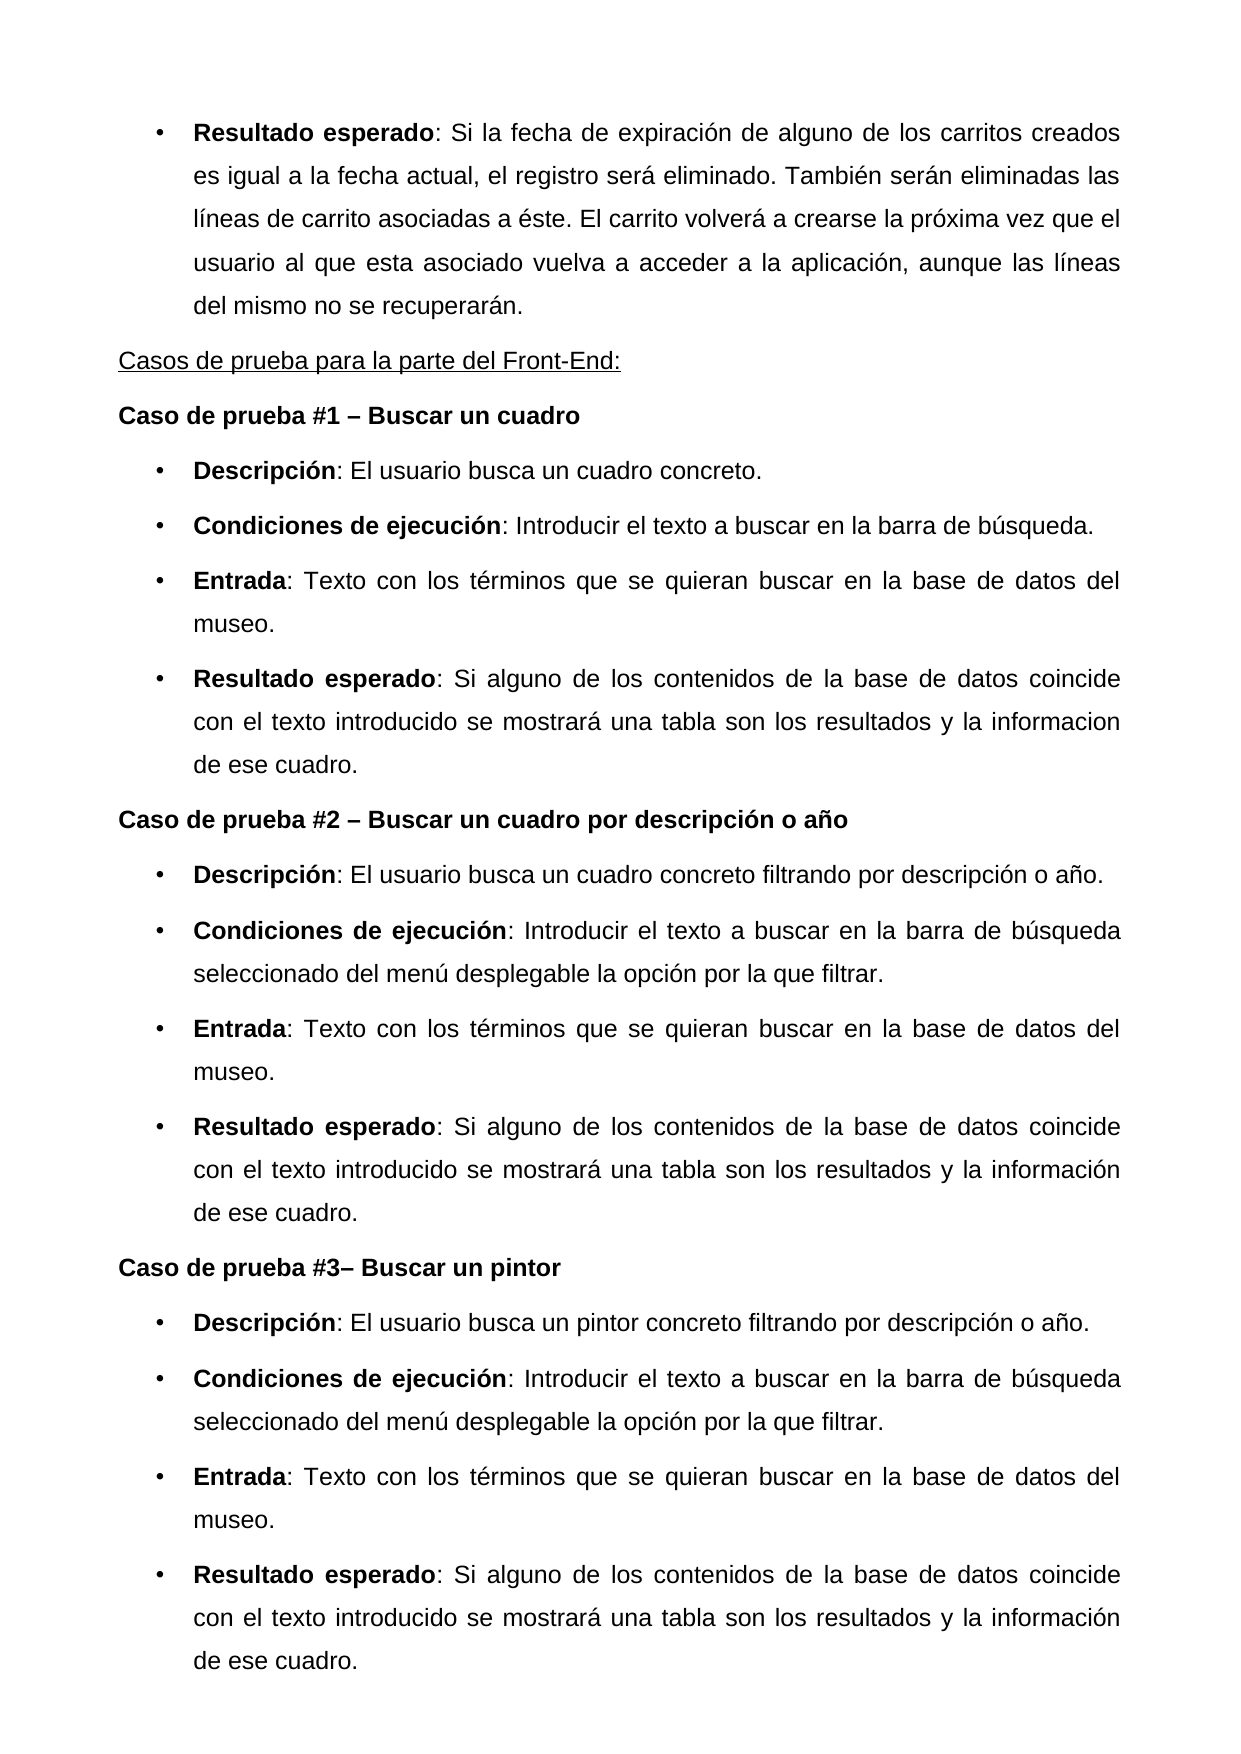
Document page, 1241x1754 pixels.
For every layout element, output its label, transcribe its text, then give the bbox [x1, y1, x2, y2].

list Resultado esperado: Si alguno de los contenidos de la base de datos coincide con el texto introducido se mostrará una tabla son los resultados y la informacion de ese cuadro. [156, 664, 1122, 779]
list Condiciones de ejecución: Introducir el texto a buscar en la barra de búsqueda seleccionado del menú desplegable la opción por la que filtrar. [156, 916, 1122, 988]
list Condiciones de ejecución: Introducir el texto a buscar en la barra de búsqueda seleccionado del menú desplegable la opción por la que filtrar. [156, 1363, 1122, 1436]
list Resultado esperado: Si la fecha de expiración de alguno de los carritos creados es igual a la fecha actual, el registro será eliminado. También serán eliminadas las líneas de carrito asociadas a éste. El carrito volverá a crearse la próxima vez que el usuario al que esta asociado vuelva a acceder a la aplicación, aunque las líneas del mismo no se recuperarán. [156, 118, 1122, 319]
list Resultado esperado: Si alguno de los contenidos de la base de datos coincide con el texto introducido se mostrará una tabla son los resultados y la información de ese cuadro. [156, 1560, 1122, 1675]
list Resultado esperado: Si alguno de los contenidos de la base de datos coincide con el texto introducido se mostrará una tabla son los resultados y la información de ese cuadro. [156, 1112, 1122, 1227]
list Descripción: El usuario busca un cuadro concreto filtrando por descripción o año. [156, 861, 1122, 889]
text Caso de prueba #3– Buscar un pintor [118, 1253, 1122, 1282]
list Entrada: Texto con los términos que se quieran buscar en la base de datos del museo. [156, 1462, 1122, 1534]
text Caso de prueba #2 – Buscar un cuadro por descripción o año [118, 806, 1122, 834]
list Condiciones de ejecución: Introducir el texto a buscar en la barra de búsqueda. [156, 511, 1122, 540]
list Entrada: Texto con los términos que se quieran buscar en la base de datos del museo. [156, 566, 1122, 638]
list Descripción: El usuario busca un pintor concreto filtrando por descripción o año. [156, 1308, 1122, 1337]
list Descripción: El usuario busca un cuadro concreto. [156, 456, 1122, 484]
list Entrada: Texto con los términos que se quieran buscar en la base de datos del museo. [156, 1014, 1122, 1086]
text Casos de prueba para la parte del Front-End: [118, 346, 1122, 374]
text Caso de prueba #1 – Buscar un cuadro [118, 401, 1122, 429]
